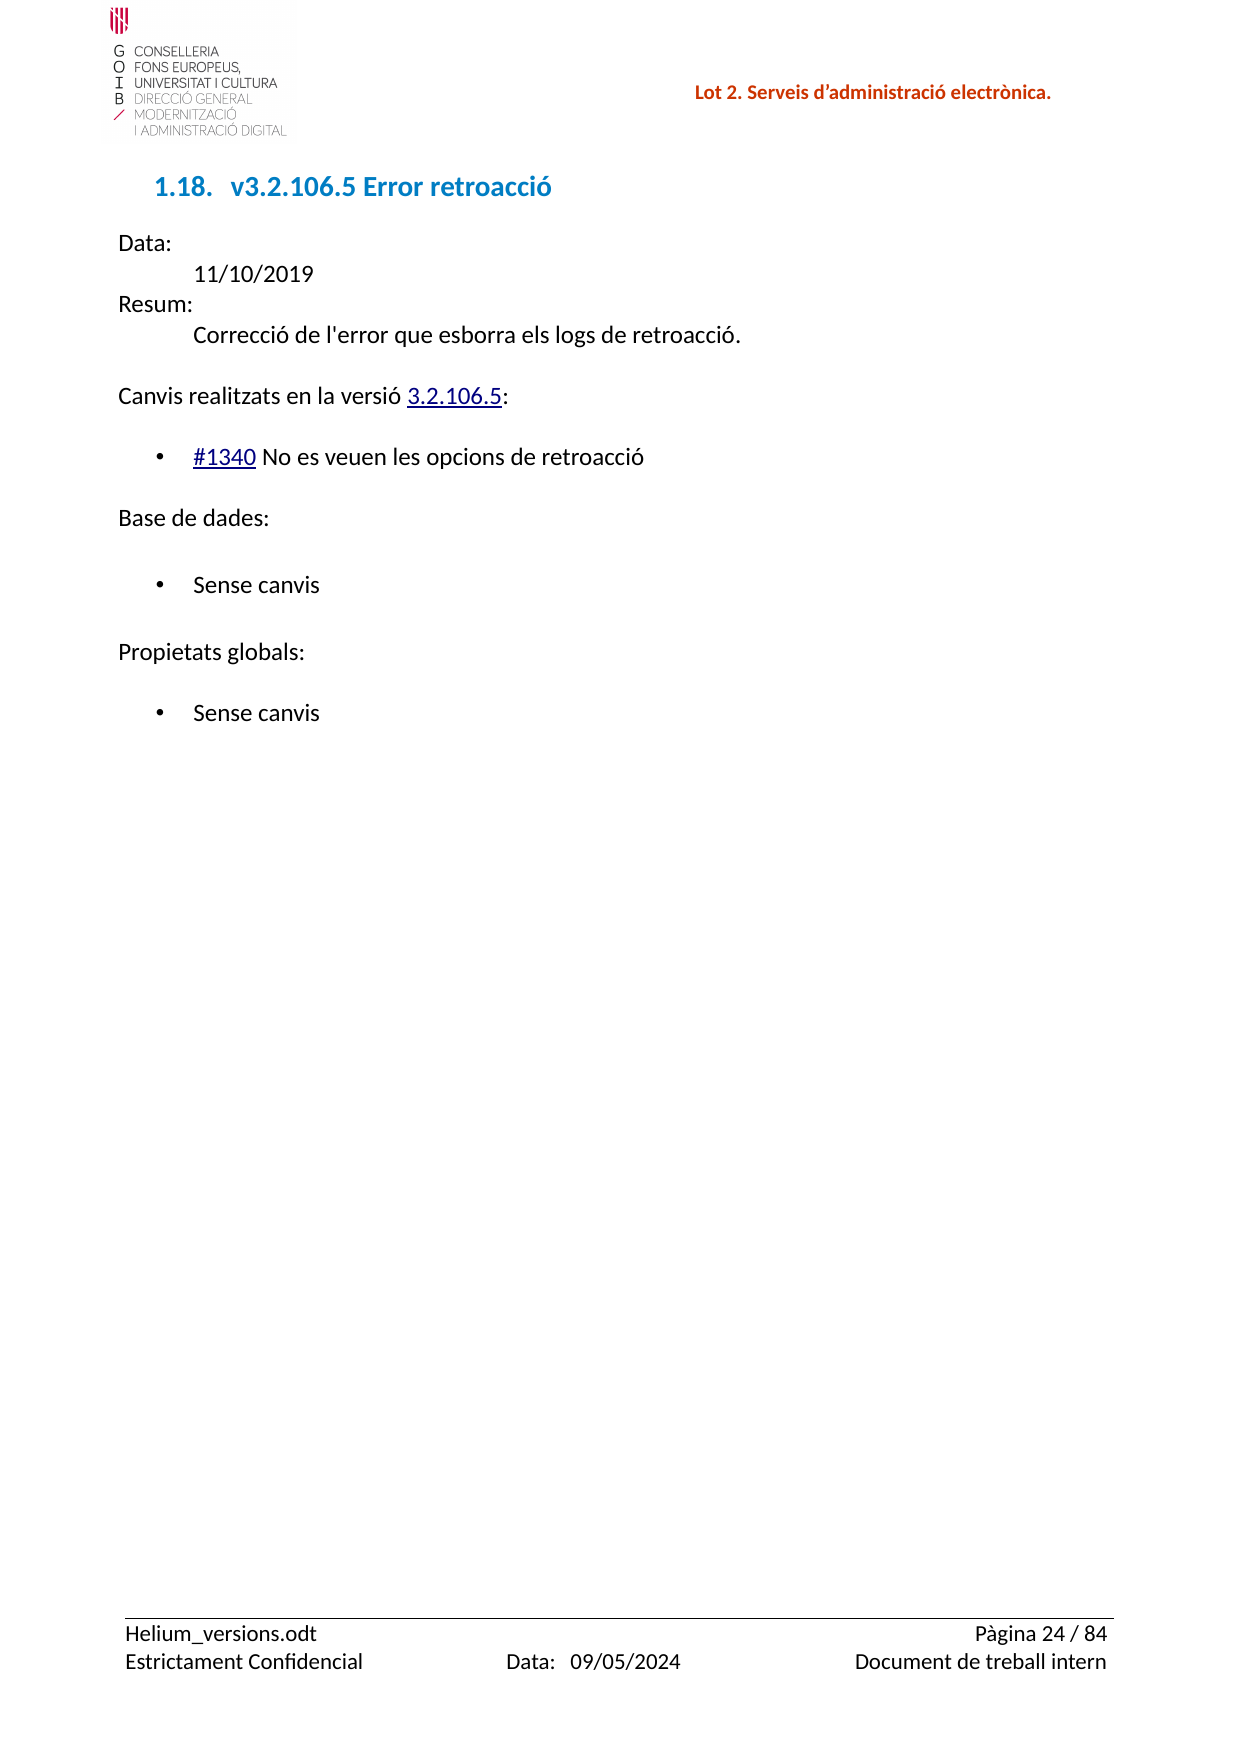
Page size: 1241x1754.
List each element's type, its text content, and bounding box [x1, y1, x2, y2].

list #1340 No es veuen les opcions de retroacció [156, 441, 1122, 472]
text Propietats globals: [118, 636, 1122, 667]
list Sense canvis [156, 697, 1122, 728]
picture [100, 0, 297, 144]
text 11/10/2019 [118, 258, 1122, 289]
subtitle v3.2.106.5 Error retroacció [153, 168, 1122, 204]
text Correcció de l'error que esborra els logs de retroacció. [118, 319, 1122, 350]
text Resum: [118, 289, 1122, 319]
text Data: [118, 228, 1122, 258]
list Sense canvis [156, 569, 1122, 600]
text Canvis realitzats en la versió 3.2.106.5: [118, 380, 1122, 411]
text Base de dades: [118, 502, 1122, 533]
